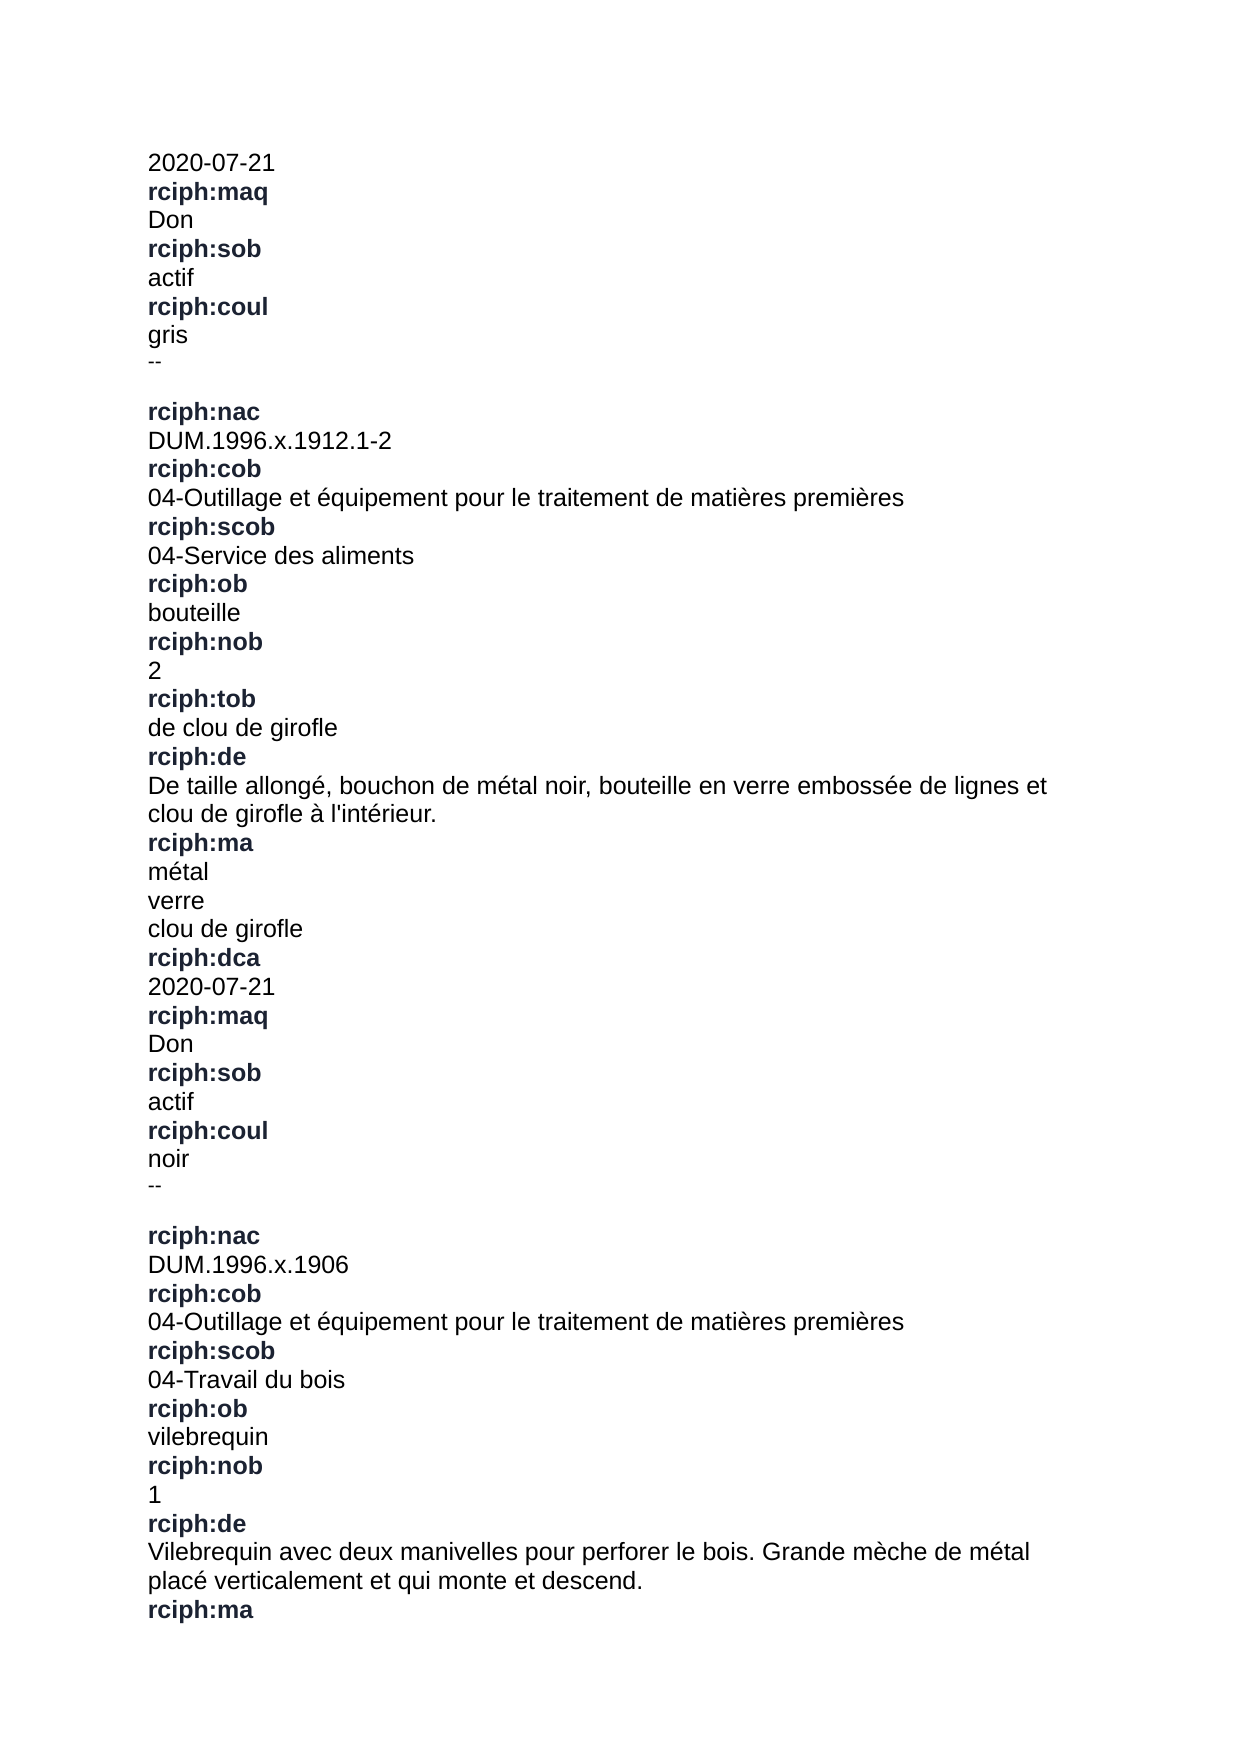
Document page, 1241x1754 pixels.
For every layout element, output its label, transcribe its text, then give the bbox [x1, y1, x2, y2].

text gris [148, 320, 1092, 349]
text DUM.1996.x.1906 [148, 1250, 1092, 1278]
text de clou de girofle [148, 713, 1092, 742]
text 04-Outillage et équipement pour le traitement de matières premières [148, 1307, 1092, 1336]
text rciph:sob [148, 1058, 1092, 1087]
text 2 [148, 656, 1092, 684]
text DUM.1996.x.1912.1-2 [148, 426, 1092, 454]
text clou de girofle [148, 914, 1092, 943]
text rciph:nob [148, 627, 1092, 656]
text verre [148, 886, 1092, 914]
text rciph:nac [148, 397, 1092, 426]
text De taille allongé, bouchon de métal noir, bouteille en verre embossée de lignes et clou de girofle à l'intérieur. [148, 771, 1092, 828]
text 04-Travail du bois [148, 1365, 1092, 1393]
text rciph:scob [148, 1336, 1092, 1365]
text vilebrequin [148, 1422, 1092, 1451]
text 2020-07-21 [148, 148, 1092, 176]
text rciph:nac [148, 1221, 1092, 1250]
text rciph:nob [148, 1451, 1092, 1480]
text métal [148, 857, 1092, 886]
text -- [148, 349, 1092, 373]
text rciph:scob [148, 512, 1092, 541]
text noir [148, 1144, 1092, 1173]
text 2020-07-21 [148, 972, 1092, 1001]
text rciph:coul [148, 291, 1092, 320]
text rciph:dca [148, 943, 1092, 972]
text rciph:ma [148, 1595, 1092, 1623]
text Vilebrequin avec deux manivelles pour perforer le bois. Grande mèche de métal placé verticalement et qui monte et descend. [148, 1537, 1092, 1595]
text rciph:ob [148, 1393, 1092, 1422]
text actif [148, 1087, 1092, 1116]
text rciph:ob [148, 569, 1092, 598]
text 04-Outillage et équipement pour le traitement de matières premières [148, 483, 1092, 512]
text 04-Service des aliments [148, 541, 1092, 569]
text Don [148, 1029, 1092, 1058]
text rciph:cob [148, 454, 1092, 483]
text rciph:ma [148, 828, 1092, 857]
text 1 [148, 1480, 1092, 1508]
text rciph:maq [148, 176, 1092, 205]
text rciph:cob [148, 1278, 1092, 1307]
text actif [148, 263, 1092, 291]
text -- [148, 1173, 1092, 1197]
text rciph:de [148, 742, 1092, 771]
text rciph:tob [148, 684, 1092, 713]
text bouteille [148, 598, 1092, 627]
text rciph:sob [148, 234, 1092, 263]
text Don [148, 205, 1092, 234]
text rciph:maq [148, 1001, 1092, 1029]
text rciph:coul [148, 1116, 1092, 1144]
text rciph:de [148, 1508, 1092, 1537]
